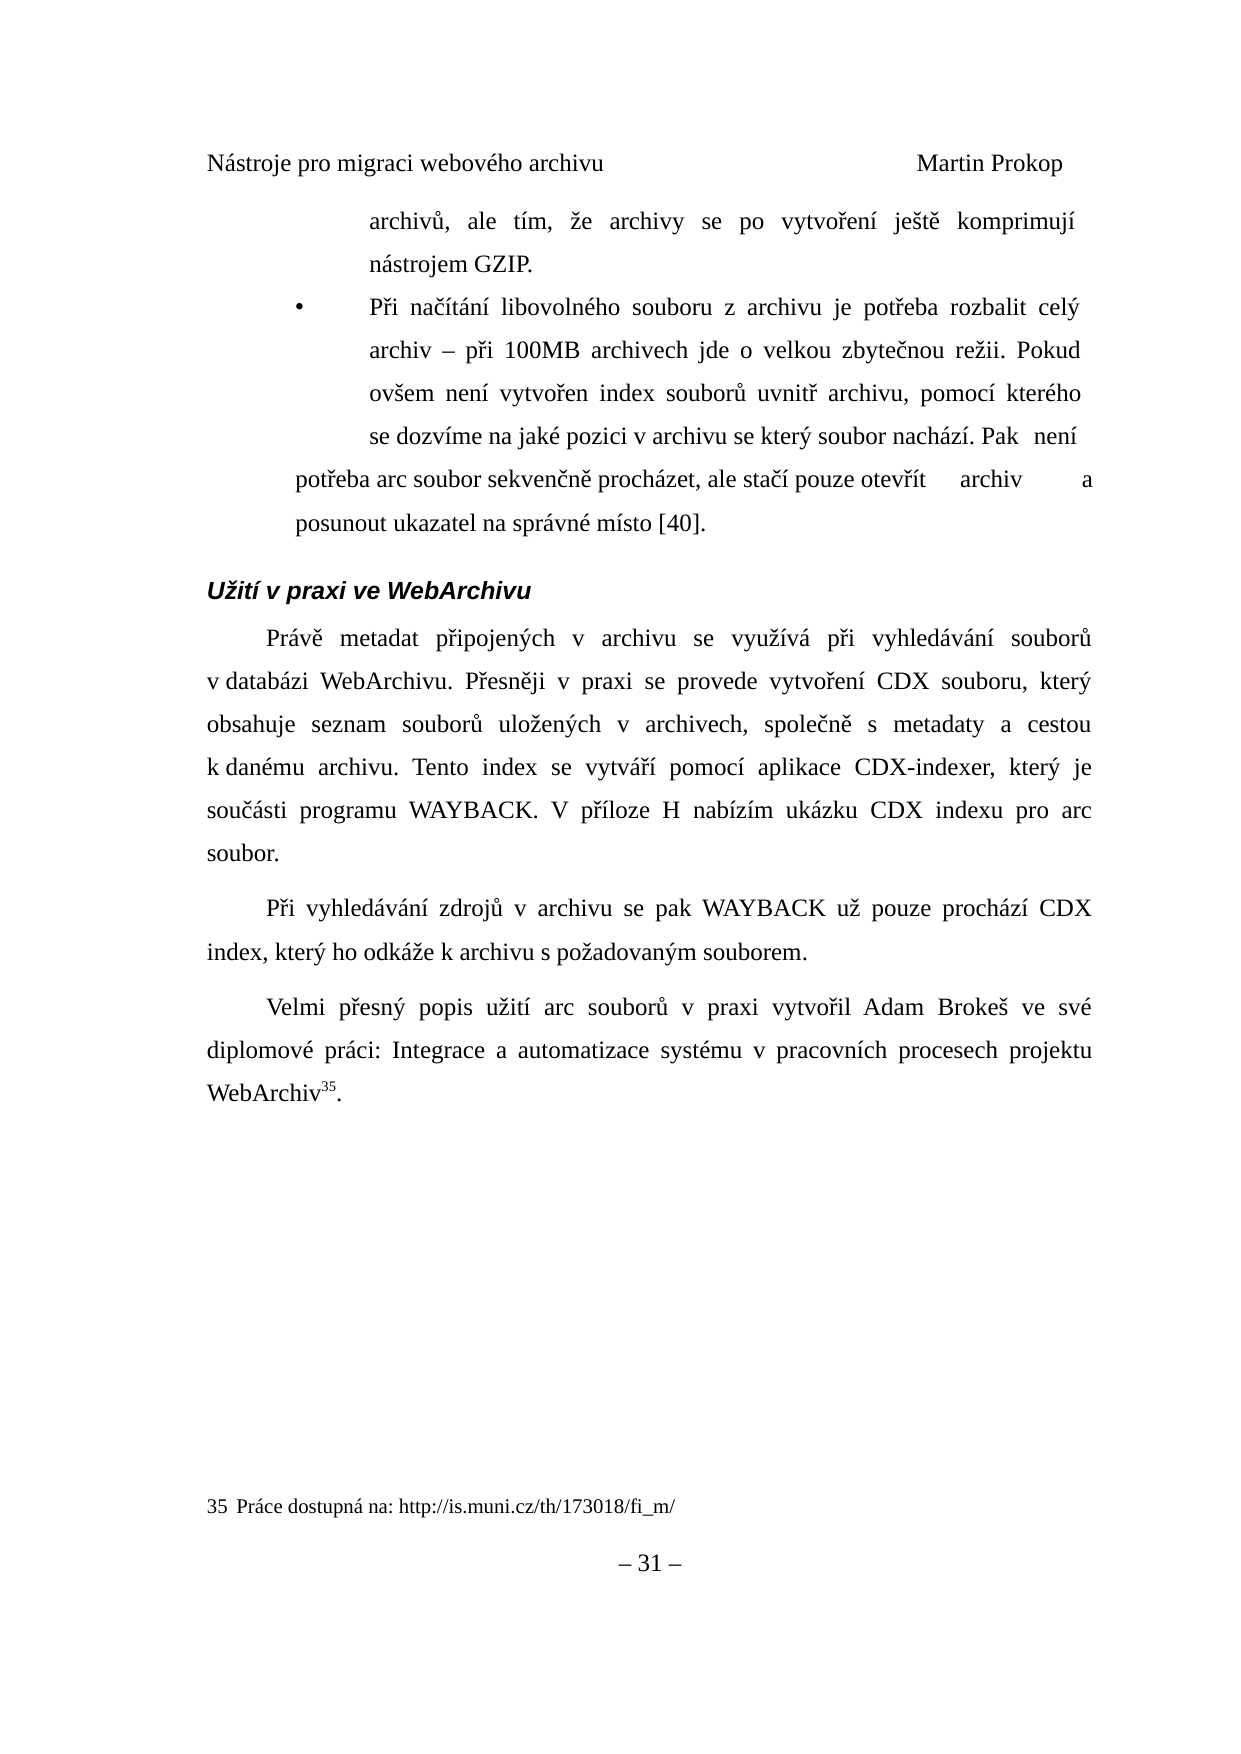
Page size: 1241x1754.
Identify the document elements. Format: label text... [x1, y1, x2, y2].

text Velmi přesný popis užití arc souborů v praxi vytvořil Adam Brokeš ve své diplomové práci: Integrace a automatizace systému v pracovních procesech projektu WebArchiv. [207, 992, 1093, 1107]
text Práce dostupná na: http://is.muni.cz/th/173018/fi_m/ [207, 1494, 1093, 1518]
text Při vyhledávání zdrojů v archivu se pak WAYBACK už pouze prochází CDX index, který ho odkáže k archivu s požadovaným souborem. [207, 893, 1093, 965]
subtitle Užití v praxi ve WebArchivu [207, 576, 1093, 604]
list archivů, ale tím, že archivy se po vytvoření ještě komprimují nástrojem GZIP. [295, 206, 1093, 278]
list Při načítání libovolného souboru z archivu je potřeba rozbalit celý archiv – při 100MB archivech jde o velkou zbytečnou režii. Pokud ovšem není vytvořen index souborů uvnitř archivu, pomocí kterého se dozvíme na jaké pozici v archivu se který soubor nachází. Pak není potřeba arc soubor sekvenčně procházet, ale stačí pouze otevřít archiv a posunout ukazatel na správné místo [40]. [295, 292, 1093, 536]
text Právě metadat připojených v archivu se využívá při vyhledávání souborů v databázi WebArchivu. Přesněji v praxi se provede vytvoření CDX souboru, který obsahuje seznam souborů uložených v archivech, společně s metadaty a cestou k danému archivu. Tento index se vytváří pomocí aplikace CDX-indexer, který je součásti programu WAYBACK. V příloze H nabízím ukázku CDX indexu pro arc soubor. [207, 623, 1093, 867]
